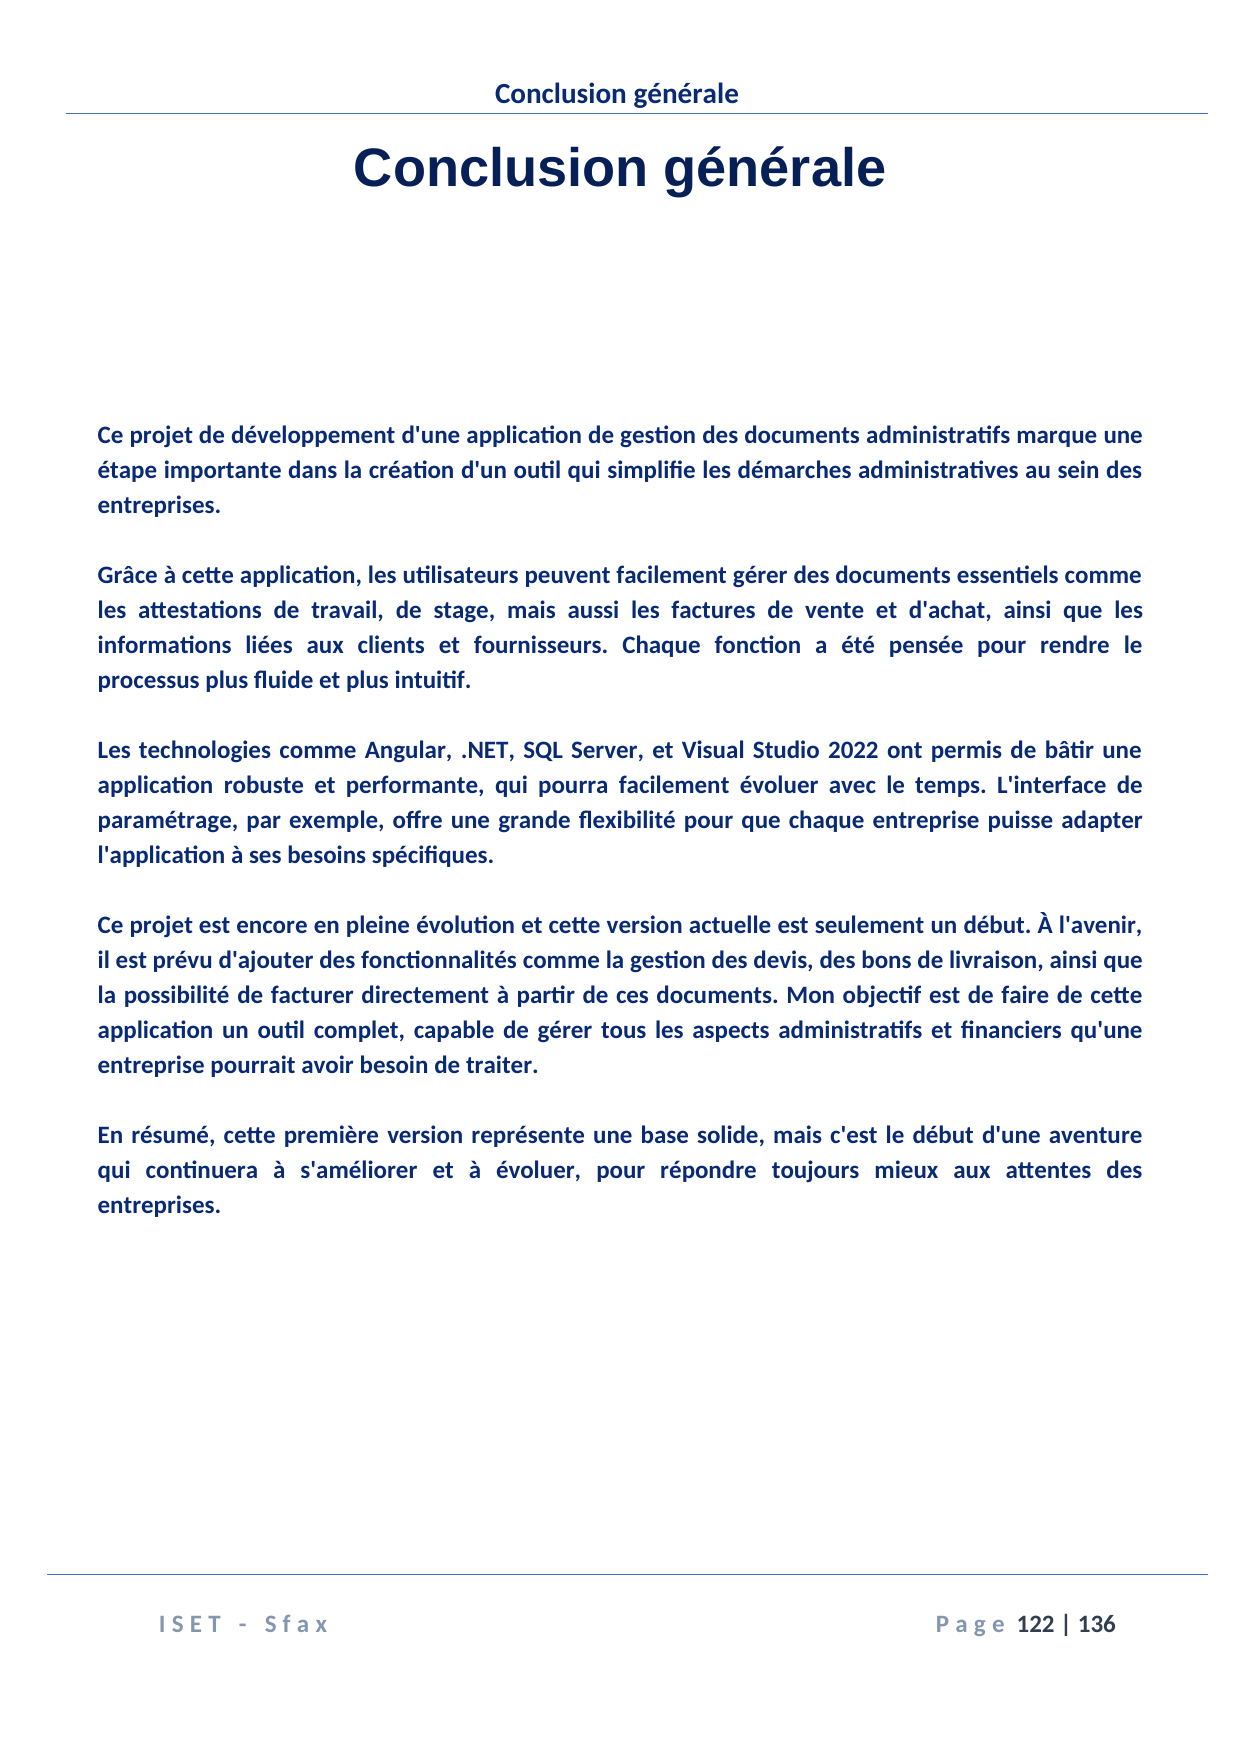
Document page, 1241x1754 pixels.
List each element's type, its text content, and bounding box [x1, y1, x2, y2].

subtitle Conclusion générale [97, 136, 1143, 198]
text Ce projet est encore en pleine évolution et cette version actuelle est seulement un début. À l'avenir, il est prévu d'ajouter des fonctionnalités comme la gestion des devis, des bons de livraison, ainsi que la possibilité de facturer directement à partir de ces documents. Mon objectif est de faire de cette application un outil complet, capable de gérer tous les aspects administratifs et financiers qu'une entreprise pourrait avoir besoin de traiter. [97, 909, 1143, 1079]
text En résumé, cette première version représente une base solide, mais c'est le début d'une aventure qui continuera à s'améliorer et à évoluer, pour répondre toujours mieux aux attentes des entreprises. [97, 1119, 1143, 1219]
text Grâce à cette application, les utilisateurs peuvent facilement gérer des documents essentiels comme les attestations de travail, de stage, mais aussi les factures de vente et d'achat, ainsi que les informations liées aux clients et fournisseurs. Chaque fonction a été pensée pour rendre le processus plus fluide et plus intuitif. [97, 559, 1143, 694]
text Ce projet de développement d'une application de gestion des documents administratifs marque une étape importante dans la création d'un outil qui simplifie les démarches administratives au sein des entreprises. [97, 419, 1143, 519]
text Les technologies comme Angular, .NET, SQL Server, et Visual Studio 2022 ont permis de bâtir une application robuste et performante, qui pourra facilement évoluer avec le temps. L'interface de paramétrage, par exemple, offre une grande flexibilité pour que chaque entreprise puisse adapter l'application à ses besoins spécifiques. [97, 734, 1143, 869]
